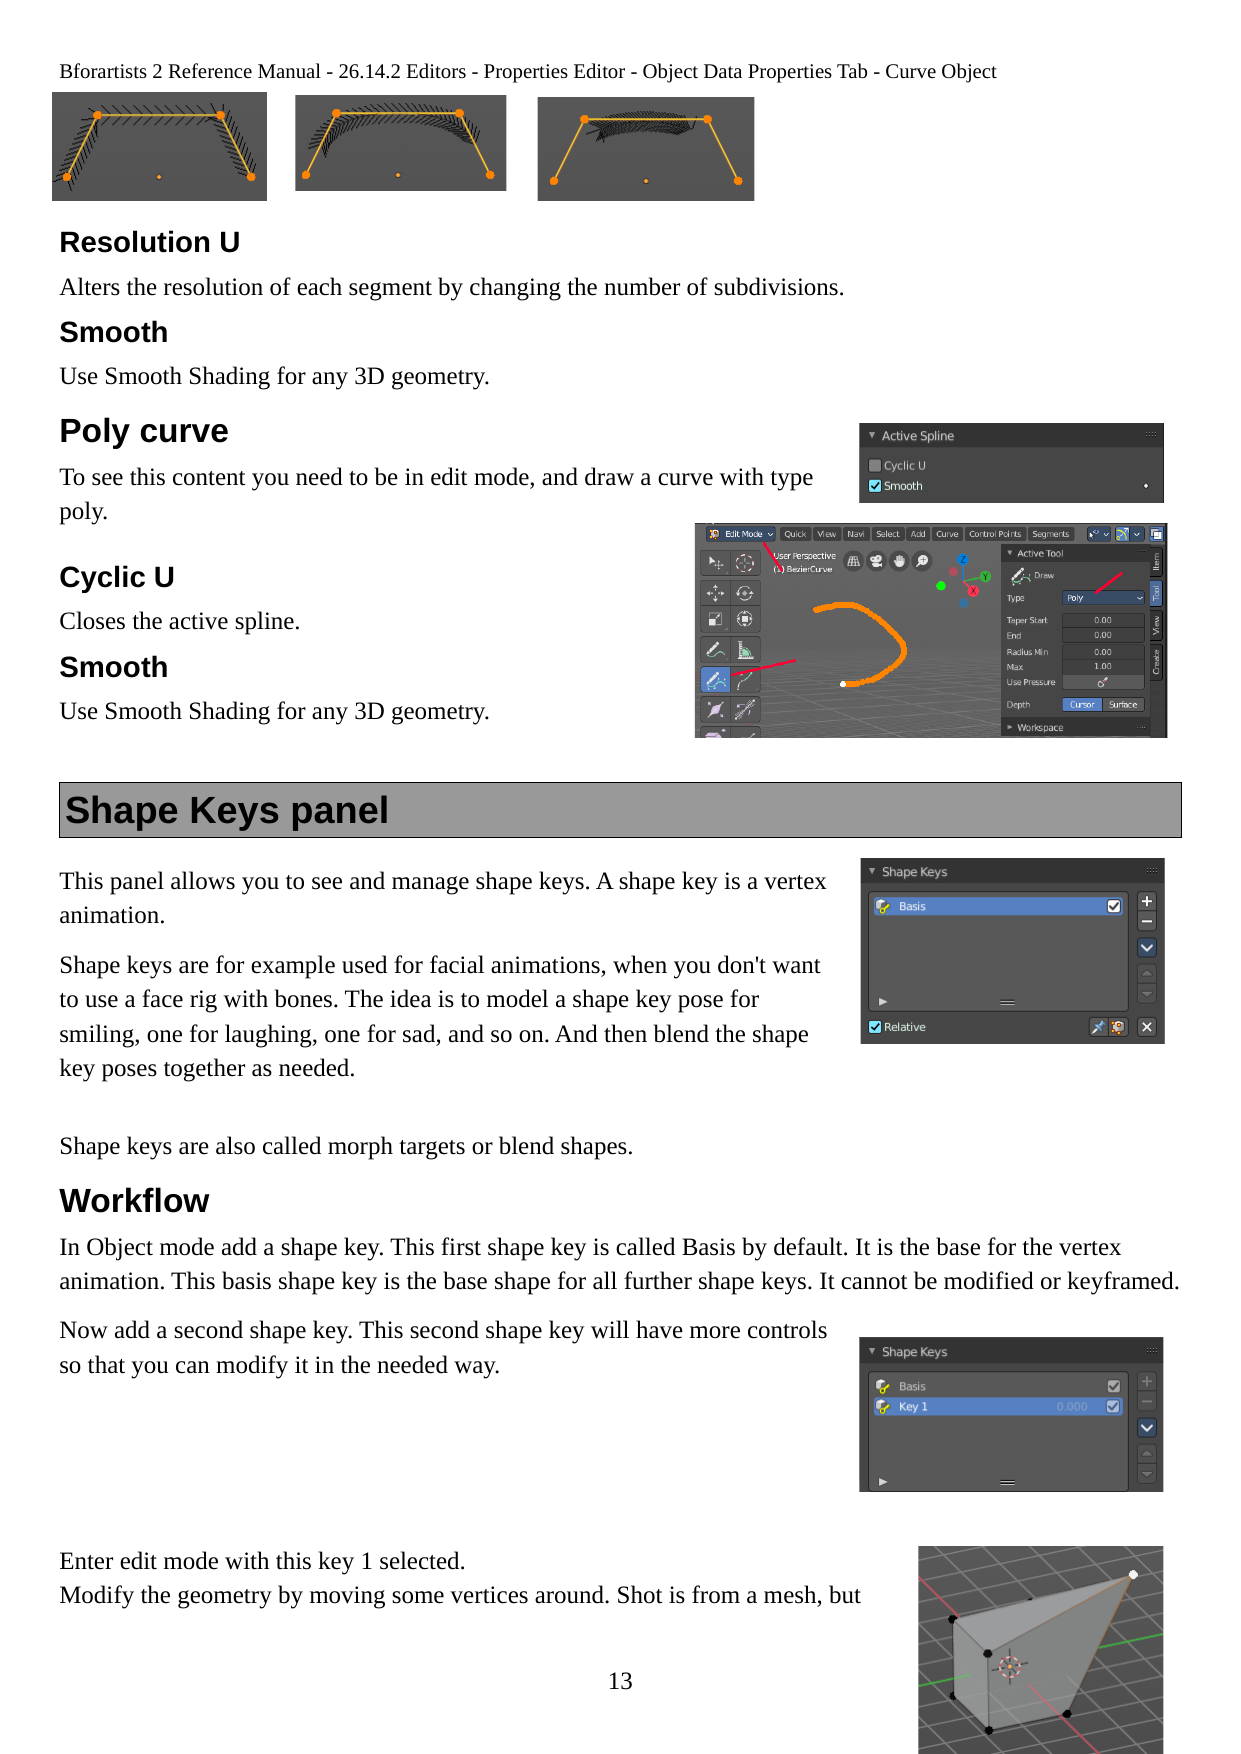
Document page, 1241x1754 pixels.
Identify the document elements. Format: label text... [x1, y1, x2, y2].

picture [918, 1546, 1164, 1754]
text In Object mode add a shape key. This first shape key is called Basis by default. It is the base for the vertex animation. This basis shape key is the base shape for all further shape keys. It cannot be modified or keyframed. [59, 1232, 1181, 1295]
text Shape keys are for example used for facial animations, when you don't want to use a face rig with bones. The idea is to model a shape key pose for smiling, one for laughing, one for sad, and so on. And then blend the shape key poses together as needed. [59, 950, 1181, 1082]
text Alters the resolution of each segment by changing the number of subdivisions. [59, 272, 1181, 300]
subtitle Smooth [59, 315, 1181, 349]
subtitle Cyclic U [59, 560, 694, 594]
subtitle Resolution U [59, 225, 1181, 259]
table_header Shape Keys panel [60, 783, 1181, 837]
picture [859, 423, 1164, 503]
text Now add a second shape key. This second shape key will have more controls so that you can modify it in the needed way. [59, 1315, 1181, 1378]
picture [295, 95, 507, 191]
text Use Smooth Shading for any 3D geometry. [59, 696, 694, 724]
text Enter edit mode with this key 1 selected. Modify the geometry by moving some vertices around. Shot is from a mesh, but [59, 1546, 918, 1609]
subtitle [1168, 649, 1181, 683]
picture [537, 97, 755, 201]
subtitle Smooth [59, 649, 694, 683]
text To see this content you need to be in edit mode, and draw a curve with type poly. [59, 462, 1181, 525]
picture [52, 92, 267, 201]
picture [694, 523, 1168, 738]
picture [859, 1337, 1164, 1492]
subtitle Poly curve [59, 411, 1181, 449]
subtitle Workflow [59, 1181, 1181, 1219]
picture [860, 858, 1165, 1044]
text Shape keys are also called morph targets or blend shapes. [59, 1131, 1181, 1160]
text Closes the active spline. [59, 606, 694, 635]
text Use Smooth Shading for any 3D geometry. [59, 361, 1181, 390]
subtitle [1168, 560, 1181, 594]
text This panel allows you to see and manage shape keys. A shape key is a vertex animation. [59, 866, 860, 929]
